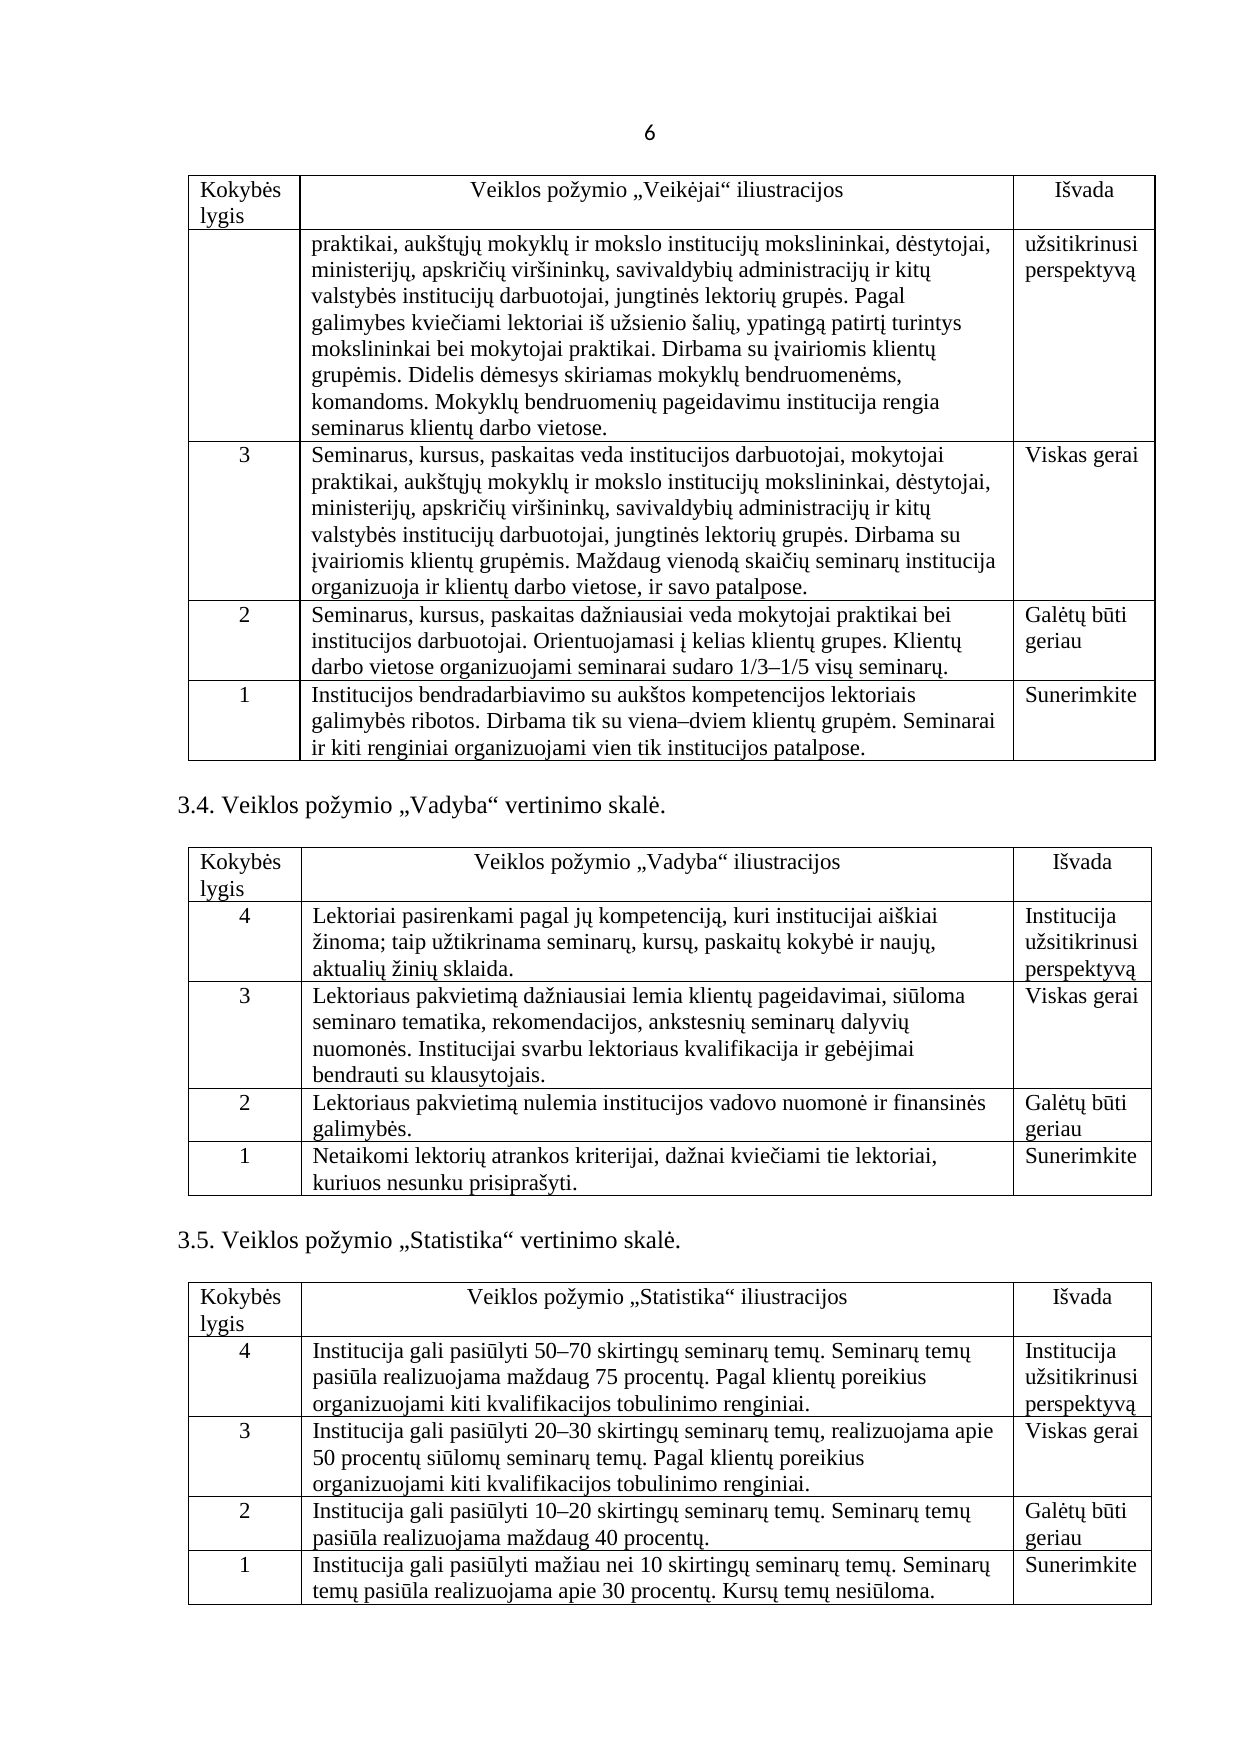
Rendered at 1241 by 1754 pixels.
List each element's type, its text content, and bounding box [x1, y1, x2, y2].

table_cell Institucijos bendradarbiavimo su aukštos kompetencijos lektoriais galimybės ribotos. Dirbama tik su viena–dviem klientų grupėm. Seminarai ir kiti renginiai organizuojami vien tik institucijos patalpose. [301, 681, 1013, 760]
table_cell Viskas gerai [1014, 442, 1154, 600]
table_cell Sunerimkite [1014, 681, 1154, 760]
table_header Veiklos požymio „Vadyba“ iliustracijos [302, 848, 1013, 901]
table_cell Institucija užsitikrinusi perspektyvą [1014, 902, 1151, 981]
table_cell Galėtų būti geriau [1014, 1089, 1151, 1141]
table_header Išvada [1014, 1283, 1151, 1336]
table_cell 1 [189, 1142, 301, 1195]
table_cell 4 [189, 902, 301, 981]
table_cell Lektoriaus pakvietimą dažniausiai lemia klientų pageidavimai, siūloma seminaro tematika, rekomendacijos, ankstesnių seminarų dalyvių nuomonės. Institucijai svarbu lektoriaus kvalifikacija ir gebėjimai bendrauti su klausytojais. [302, 982, 1013, 1087]
table_cell 2 [189, 1497, 301, 1550]
table_cell 3 [189, 442, 299, 600]
table_cell Lektoriaus pakvietimą nulemia institucijos vadovo nuomonė ir finansinės galimybės. [302, 1089, 1013, 1141]
table_header Kokybės lygis [189, 176, 299, 229]
table_cell užsitikrinusi perspektyvą [1014, 230, 1154, 441]
table_cell Sunerimkite [1014, 1551, 1151, 1604]
table_cell Netaikomi lektorių atrankos kriterijai, dažnai kviečiami tie lektoriai, kuriuos nesunku prisiprašyti. [302, 1142, 1013, 1195]
table_cell 3 [189, 1417, 301, 1496]
table_cell 2 [189, 1089, 301, 1141]
table_header Kokybės lygis [189, 848, 301, 901]
table_cell [189, 230, 299, 441]
table_header Kokybės lygis [189, 1283, 301, 1336]
table_header Išvada [1014, 848, 1151, 901]
table_cell Viskas gerai [1014, 1417, 1151, 1496]
table_cell Viskas gerai [1014, 982, 1151, 1087]
table_cell Galėtų būti geriau [1014, 601, 1154, 680]
table_cell Institucija gali pasiūlyti 50–70 skirtingų seminarų temų. Seminarų temų pasiūla realizuojama maždaug 75 procentų. Pagal klientų poreikius organizuojami kiti kvalifikacijos tobulinimo renginiai. [302, 1337, 1013, 1416]
table_cell Seminarus, kursus, paskaitas veda institucijos darbuotojai, mokytojai praktikai, aukštųjų mokyklų ir mokslo institucijų mokslininkai, dėstytojai, ministerijų, apskričių viršininkų, savivaldybių administracijų ir kitų valstybės institucijų darbuotojai, jungtinės lektorių grupės. Dirbama su įvairiomis klientų grupėmis. Maždaug vienodą skaičių seminarų institucija organizuoja ir klientų darbo vietose, ir savo patalpose. [301, 442, 1013, 600]
table_header Išvada [1014, 176, 1154, 229]
table_cell Seminarus, kursus, paskaitas dažniausiai veda mokytojai praktikai bei institucijos darbuotojai. Orientuojamasi į kelias klientų grupes. Klientų darbo vietose organizuojami seminarai sudaro 1/3–1/5 visų seminarų. [301, 601, 1013, 680]
table_cell 4 [189, 1337, 301, 1416]
table_cell Institucija gali pasiūlyti mažiau nei 10 skirtingų seminarų temų. Seminarų temų pasiūla realizuojama apie 30 procentų. Kursų temų nesiūloma. [302, 1551, 1013, 1604]
table_cell praktikai, aukštųjų mokyklų ir mokslo institucijų mokslininkai, dėstytojai, ministerijų, apskričių viršininkų, savivaldybių administracijų ir kitų valstybės institucijų darbuotojai, jungtinės lektorių grupės. Pagal galimybes kviečiami lektoriai iš užsienio šalių, ypatingą patirtį turintys mokslininkai bei mokytojai praktikai. Dirbama su įvairiomis klientų grupėmis. Didelis dėmesys skiriamas mokyklų bendruomenėms, komandoms. Mokyklų bendruomenių pageidavimu institucija rengia seminarus klientų darbo vietose. [301, 230, 1013, 441]
table_cell Sunerimkite [1014, 1142, 1151, 1195]
table_cell 1 [189, 681, 299, 760]
table_cell Galėtų būti geriau [1014, 1497, 1151, 1550]
table_cell 3 [189, 982, 301, 1087]
text 3.4. Veiklos požymio „Vadyba“ vertinimo skalė. [177, 790, 1122, 818]
table_cell Institucija gali pasiūlyti 20–30 skirtingų seminarų temų, realizuojama apie 50 procentų siūlomų seminarų temų. Pagal klientų poreikius organizuojami kiti kvalifikacijos tobulinimo renginiai. [302, 1417, 1013, 1496]
text 3.5. Veiklos požymio „Statistika“ vertinimo skalė. [177, 1225, 1122, 1253]
table_header Veiklos požymio „Veikėjai“ iliustracijos [301, 176, 1013, 229]
table_cell Lektoriai pasirenkami pagal jų kompetenciją, kuri institucijai aiškiai žinoma; taip užtikrinama seminarų, kursų, paskaitų kokybė ir naujų, aktualių žinių sklaida. [302, 902, 1013, 981]
table_cell Institucija gali pasiūlyti 10–20 skirtingų seminarų temų. Seminarų temų pasiūla realizuojama maždaug 40 procentų. [302, 1497, 1013, 1550]
table_cell 1 [189, 1551, 301, 1604]
table_cell Institucija užsitikrinusi perspektyvą [1014, 1337, 1151, 1416]
table_cell 2 [189, 601, 299, 680]
table_header Veiklos požymio „Statistika“ iliustracijos [302, 1283, 1013, 1336]
